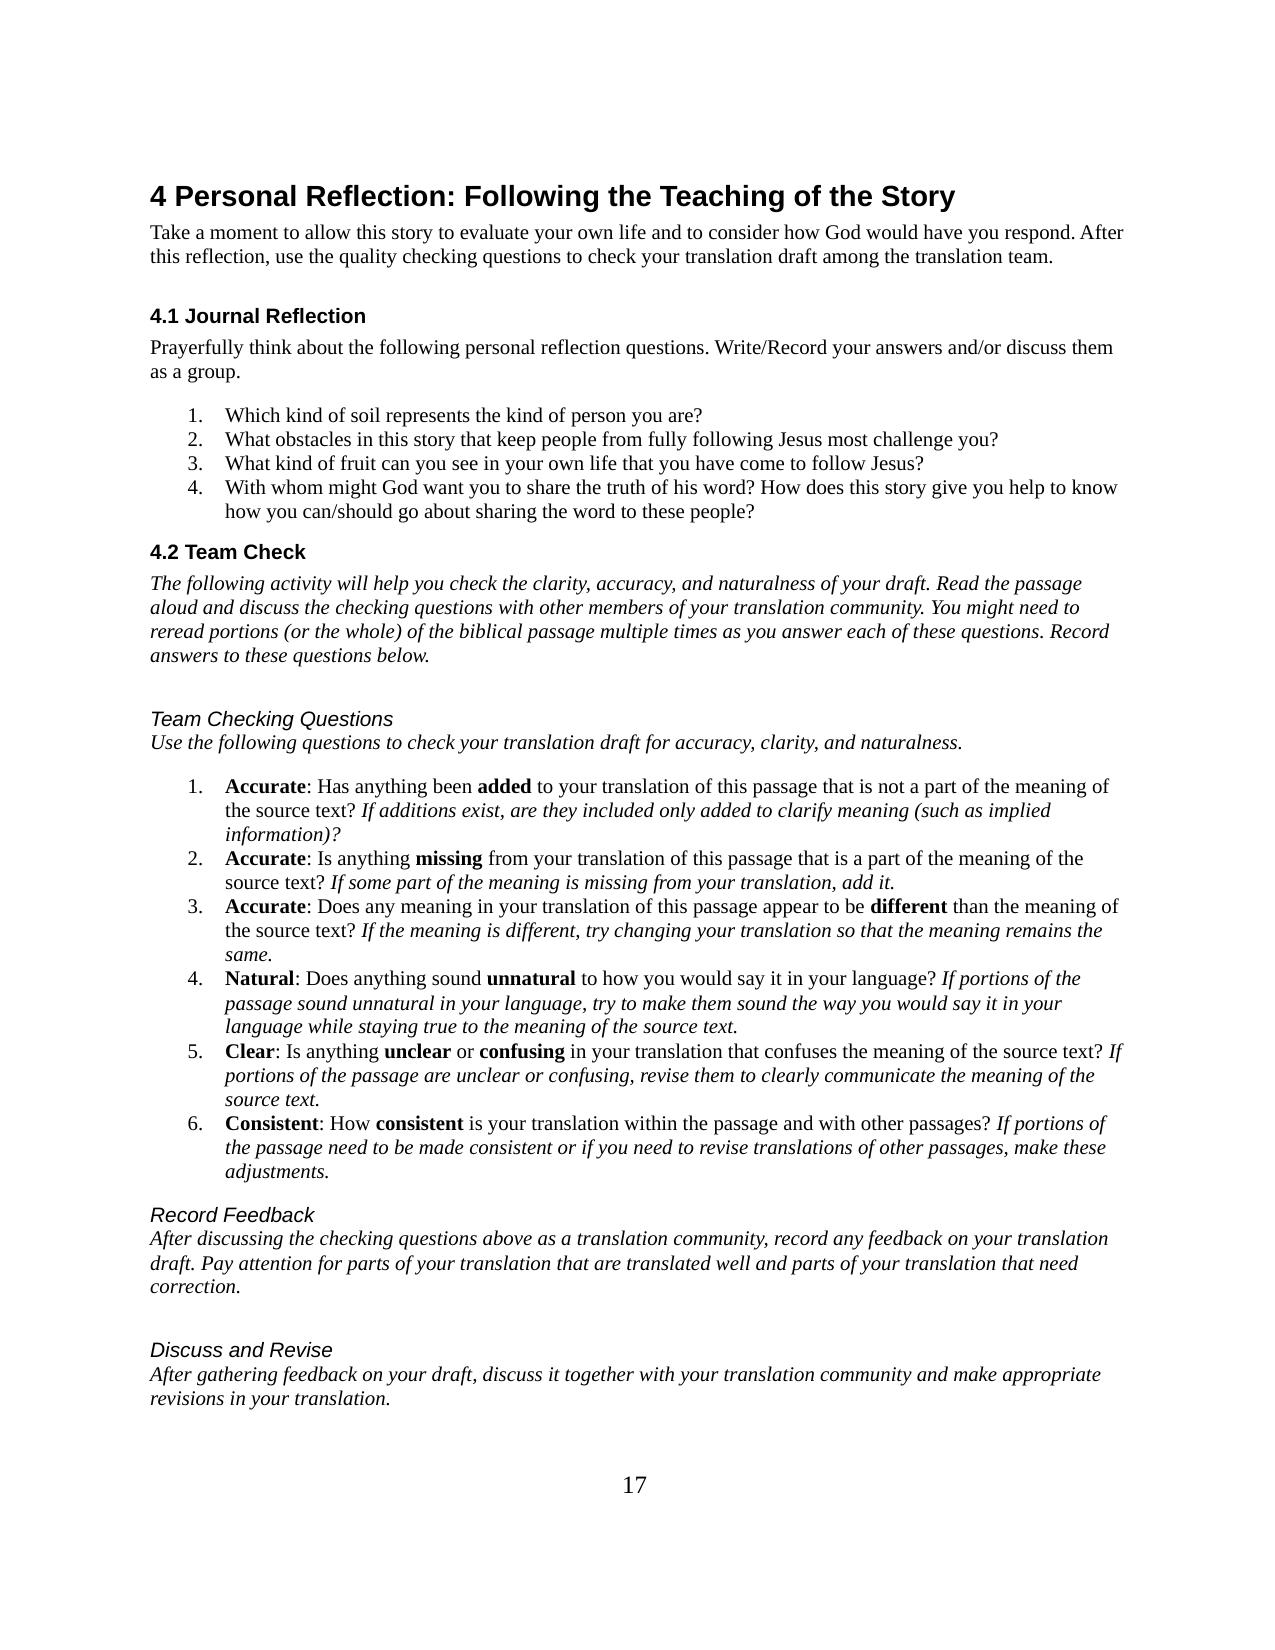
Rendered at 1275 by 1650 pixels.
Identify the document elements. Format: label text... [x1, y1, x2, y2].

subtitle Record Feedback [150, 1202, 1125, 1226]
list Accurate: Does any meaning in your translation of this passage appear to be different than the meaning of the source text? If the meaning is different, try changing your translation so that the meaning remains the same. [187, 894, 1125, 966]
text After discussing the checking questions above as a translation community, record any feedback on your translation draft. Pay attention for parts of your translation that are translated well and parts of your translation that need correction. [150, 1226, 1125, 1298]
list Clear: Is anything unclear or confusing in your translation that confuses the meaning of the source text? If portions of the passage are unclear or confusing, revise them to clearly communicate the meaning of the source text. [187, 1038, 1125, 1111]
list With whom might God want you to share the truth of his word? How does this story give you help to know how you can/should go about sharing the word to these people? [187, 475, 1125, 523]
subtitle 4 Personal Reflection: Following the Teaching of the Story [150, 179, 1125, 212]
subtitle Team Checking Questions [150, 706, 1125, 730]
list Natural: Does anything sound unnatural to how you would say it in your language? If portions of the passage sound unnatural in your language, try to make them sound the way you would say it in your language while staying true to the meaning of the source text. [187, 966, 1125, 1038]
list Accurate: Is anything missing from your translation of this passage that is a part of the meaning of the source text? If some part of the meaning is missing from your translation, add it. [187, 846, 1125, 894]
list What obstacles in this story that keep people from fully following Jesus most challenge you? [187, 427, 1125, 451]
list Accurate: Has anything been added to your translation of this passage that is not a part of the meaning of the source text? If additions exist, are they included only added to clarify meaning (such as implied information)? [187, 774, 1125, 846]
text The following activity will help you check the clarity, accuracy, and naturalness of your draft. Read the passage aloud and discuss the checking questions with other members of your translation community. You might need to reread portions (or the whole) of the biblical passage multiple times as you answer each of these questions. Record answers to these questions below. [150, 571, 1125, 667]
text Prayerfully think about the following personal reflection questions. Write/Record your answers and/or discuss them as a group. [150, 335, 1125, 383]
subtitle 4.2 Team Check [150, 540, 1125, 564]
text Use the following questions to check your translation draft for accuracy, clarity, and naturalness. [150, 730, 1125, 754]
text After gathering feedback on your draft, discuss it together with your translation community and make appropriate revisions in your translation. [150, 1361, 1125, 1409]
text Take a moment to allow this story to evaluate your own life and to consider how God would have you respond. After this reflection, use the quality checking questions to check your translation draft among the translation team. [150, 220, 1125, 268]
list Which kind of soil represents the kind of person you are? [187, 403, 1125, 427]
subtitle 4.1 Journal Reflection [150, 304, 1125, 328]
list Consistent: How consistent is your translation within the passage and with other passages? If portions of the passage need to be made consistent or if you need to revise translations of other passages, make these adjustments. [187, 1111, 1125, 1183]
list What kind of fruit can you see in your own life that you have come to follow Jesus? [187, 451, 1125, 475]
subtitle Discuss and Revise [150, 1337, 1125, 1361]
